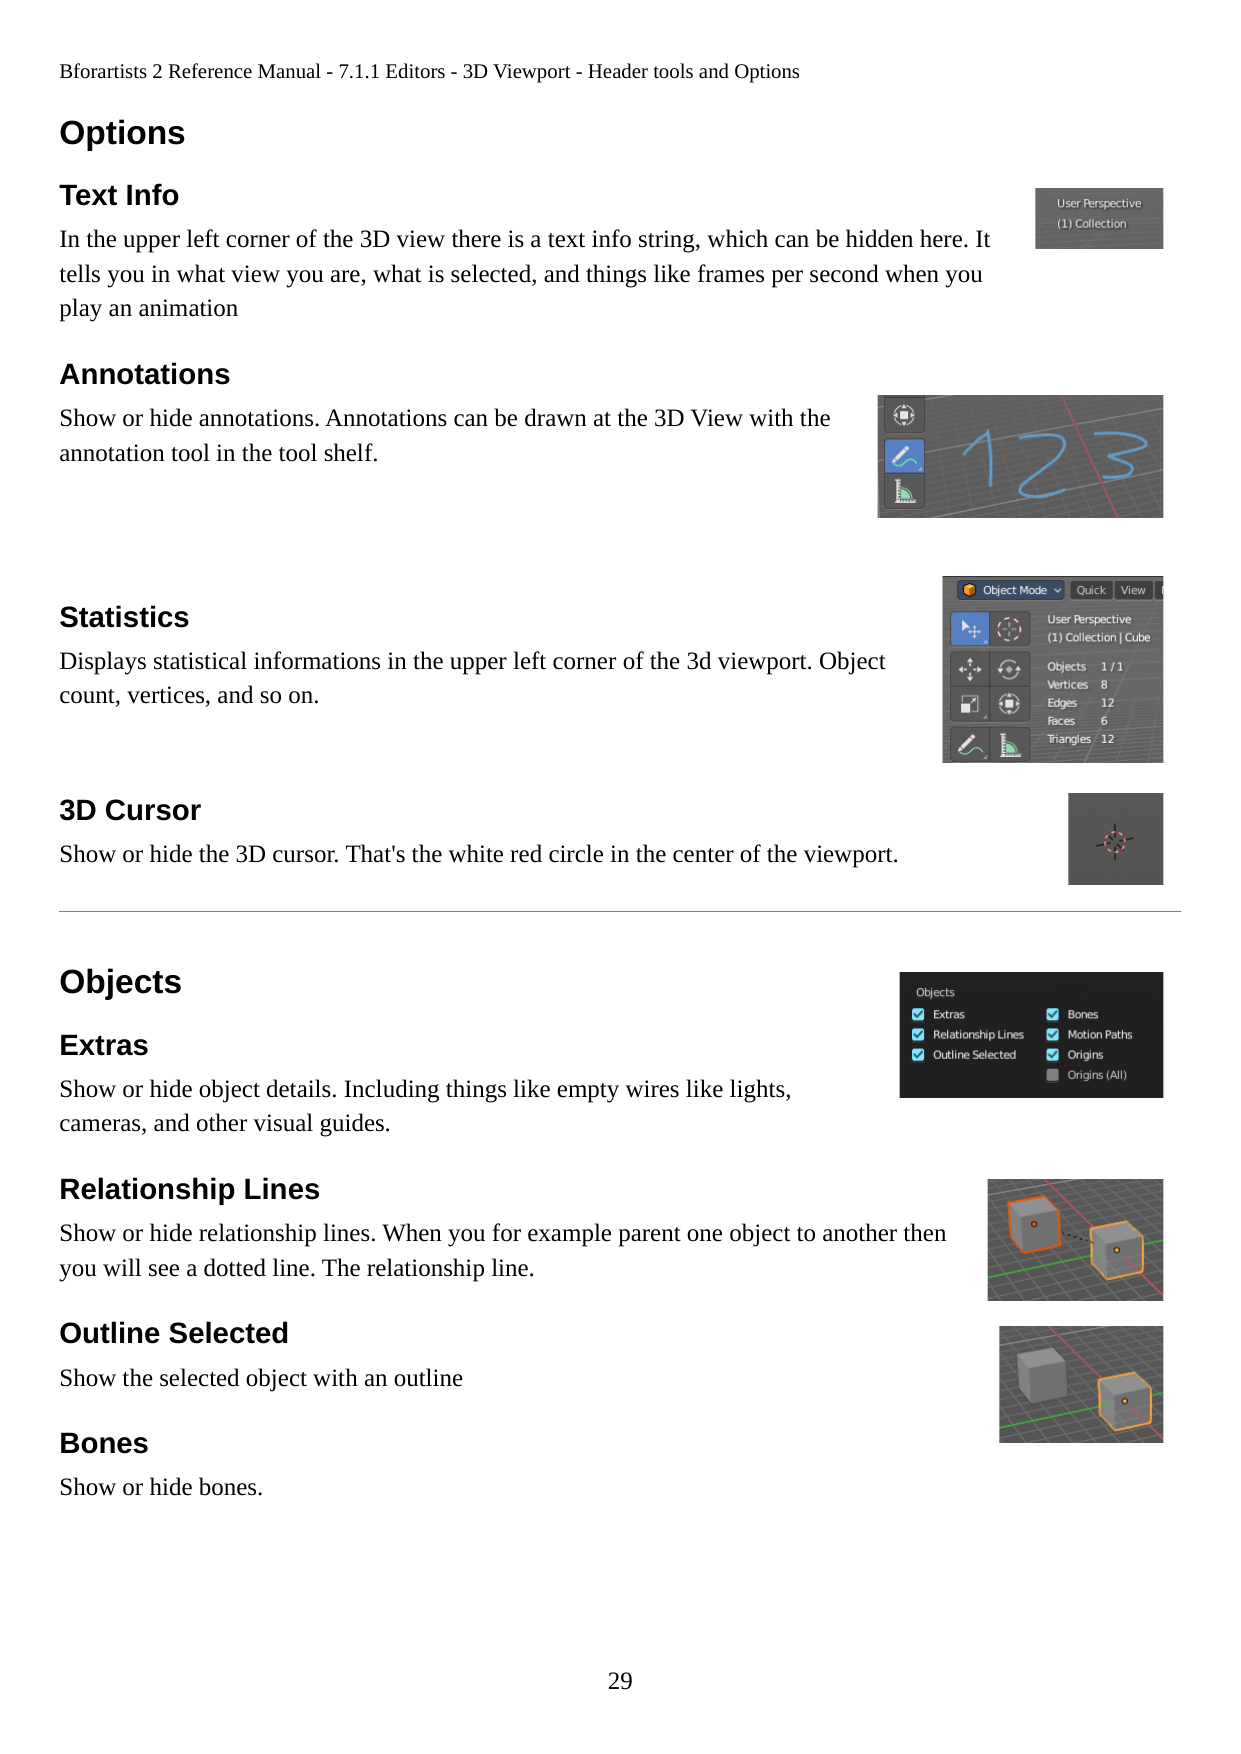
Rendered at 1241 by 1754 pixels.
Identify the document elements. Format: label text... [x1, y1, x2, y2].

picture [877, 395, 1164, 518]
subtitle Outline Selected [59, 1316, 1181, 1350]
subtitle Annotations [59, 357, 1181, 391]
picture [1068, 793, 1164, 885]
subtitle Statistics [59, 600, 942, 633]
picture [999, 1326, 1164, 1443]
text Show or hide annotations. Annotations can be drawn at the 3D View with the annotation tool in the tool shelf. [59, 403, 877, 467]
text Displays statistical informations in the upper left corner of the 3d viewport. Object count, vertices, and so on. [59, 646, 942, 709]
subtitle Relationship Lines [59, 1172, 1181, 1206]
subtitle [1164, 793, 1181, 827]
picture [942, 576, 1164, 763]
subtitle 3D Cursor [59, 793, 1068, 827]
picture [1035, 188, 1164, 249]
subtitle Extras [59, 1028, 899, 1061]
subtitle Objects [59, 962, 1181, 1001]
text Show or hide the 3D cursor. That's the white red circle in the center of the viewport. [59, 839, 1068, 868]
picture [987, 1179, 1164, 1301]
text Show the selected object with an outline [59, 1363, 999, 1391]
text Show or hide relationship lines. When you for example parent one object to another then you will see a dotted line. The relationship line. [59, 1218, 987, 1281]
subtitle Text Info [59, 178, 1181, 212]
text Show or hide object details. Including things like empty wires like lights, cameras, and other visual guides. [59, 1074, 1181, 1137]
subtitle Options [59, 113, 1181, 151]
text Show or hide bones. [59, 1472, 1181, 1501]
picture [899, 972, 1164, 1098]
subtitle [1164, 600, 1181, 633]
subtitle [1164, 1028, 1181, 1061]
subtitle Bones [59, 1426, 1181, 1460]
text In the upper left corner of the 3D view there is a text info string, which can be hidden here. It tells you in what view you are, what is selected, and things like frames per second when you play an animation [59, 224, 1181, 322]
